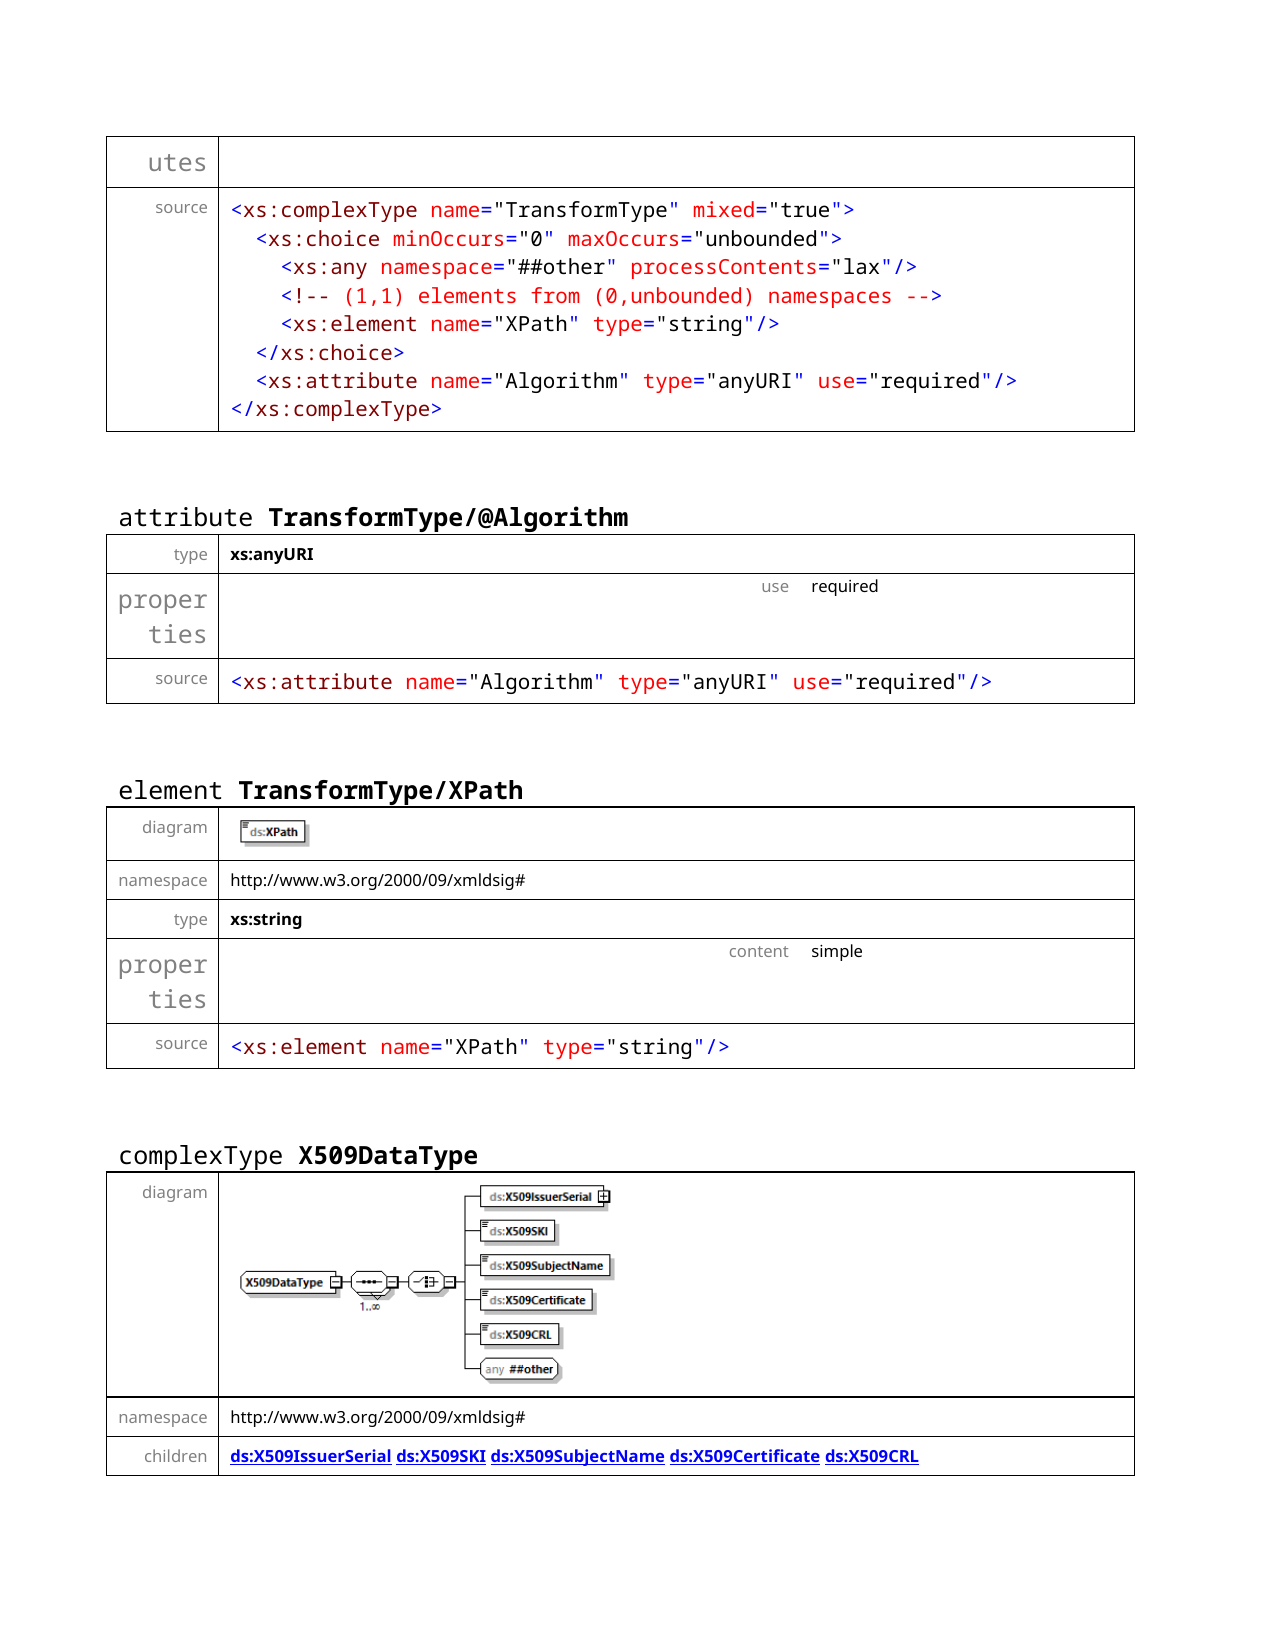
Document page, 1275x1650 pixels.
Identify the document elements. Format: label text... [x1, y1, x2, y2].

table_header [219, 1173, 1134, 1396]
table_header required [800, 574, 1134, 597]
table_header [219, 808, 1134, 859]
table_cell [219, 137, 1134, 187]
table_cell utes [107, 137, 218, 187]
table_header xs:anyURI [219, 535, 1134, 573]
table_header diagram [107, 808, 218, 859]
table_cell source [107, 659, 218, 703]
table_cell [219, 574, 1134, 658]
table_header content [230, 939, 800, 962]
table_cell source [107, 1024, 218, 1068]
text element TransformType/XPath [118, 772, 1157, 806]
table_cell namespace [107, 1398, 218, 1436]
table_header diagram [107, 1173, 218, 1396]
picture [230, 1180, 625, 1389]
table_cell children [107, 1437, 218, 1475]
table_cell properties [107, 939, 218, 1023]
table_cell type [107, 900, 218, 938]
table_header simple [800, 939, 1134, 962]
table_cell namespace [107, 861, 218, 899]
table_cell <xs:complexType name="TransformType" mixed="true"> <xs:choice minOccurs="0" maxOccurs="unbounded"> <xs:any namespace="##other" processContents="lax"/> <!-- (1,1) elements from (0,unbounded) namespaces --> <xs:element name="XPath" type="string"/> </xs:choice> <xs:attribute name="Algorithm" type="anyURI" use="required"/> </xs:complexType> [219, 188, 1134, 431]
table_header use [230, 574, 800, 597]
text attribute TransformType/@Algorithm [118, 500, 1157, 534]
table_cell properties [107, 574, 218, 658]
table_cell ds:X509IssuerSerial ds:X509SKI ds:X509SubjectName ds:X509Certificate ds:X509CRL [219, 1437, 1134, 1475]
picture [230, 815, 320, 852]
table_cell [219, 939, 1134, 1023]
table_cell source [107, 188, 218, 431]
table_cell http://www.w3.org/2000/09/xmldsig# [219, 1398, 1134, 1436]
table_cell <xs:attribute name="Algorithm" type="anyURI" use="required"/> [219, 659, 1134, 703]
table_cell http://www.w3.org/2000/09/xmldsig# [219, 861, 1134, 899]
table_cell <xs:element name="XPath" type="string"/> [219, 1024, 1134, 1068]
text complexType X509DataType [118, 1137, 1157, 1171]
table_header type [107, 535, 218, 573]
table_cell xs:string [219, 900, 1134, 938]
